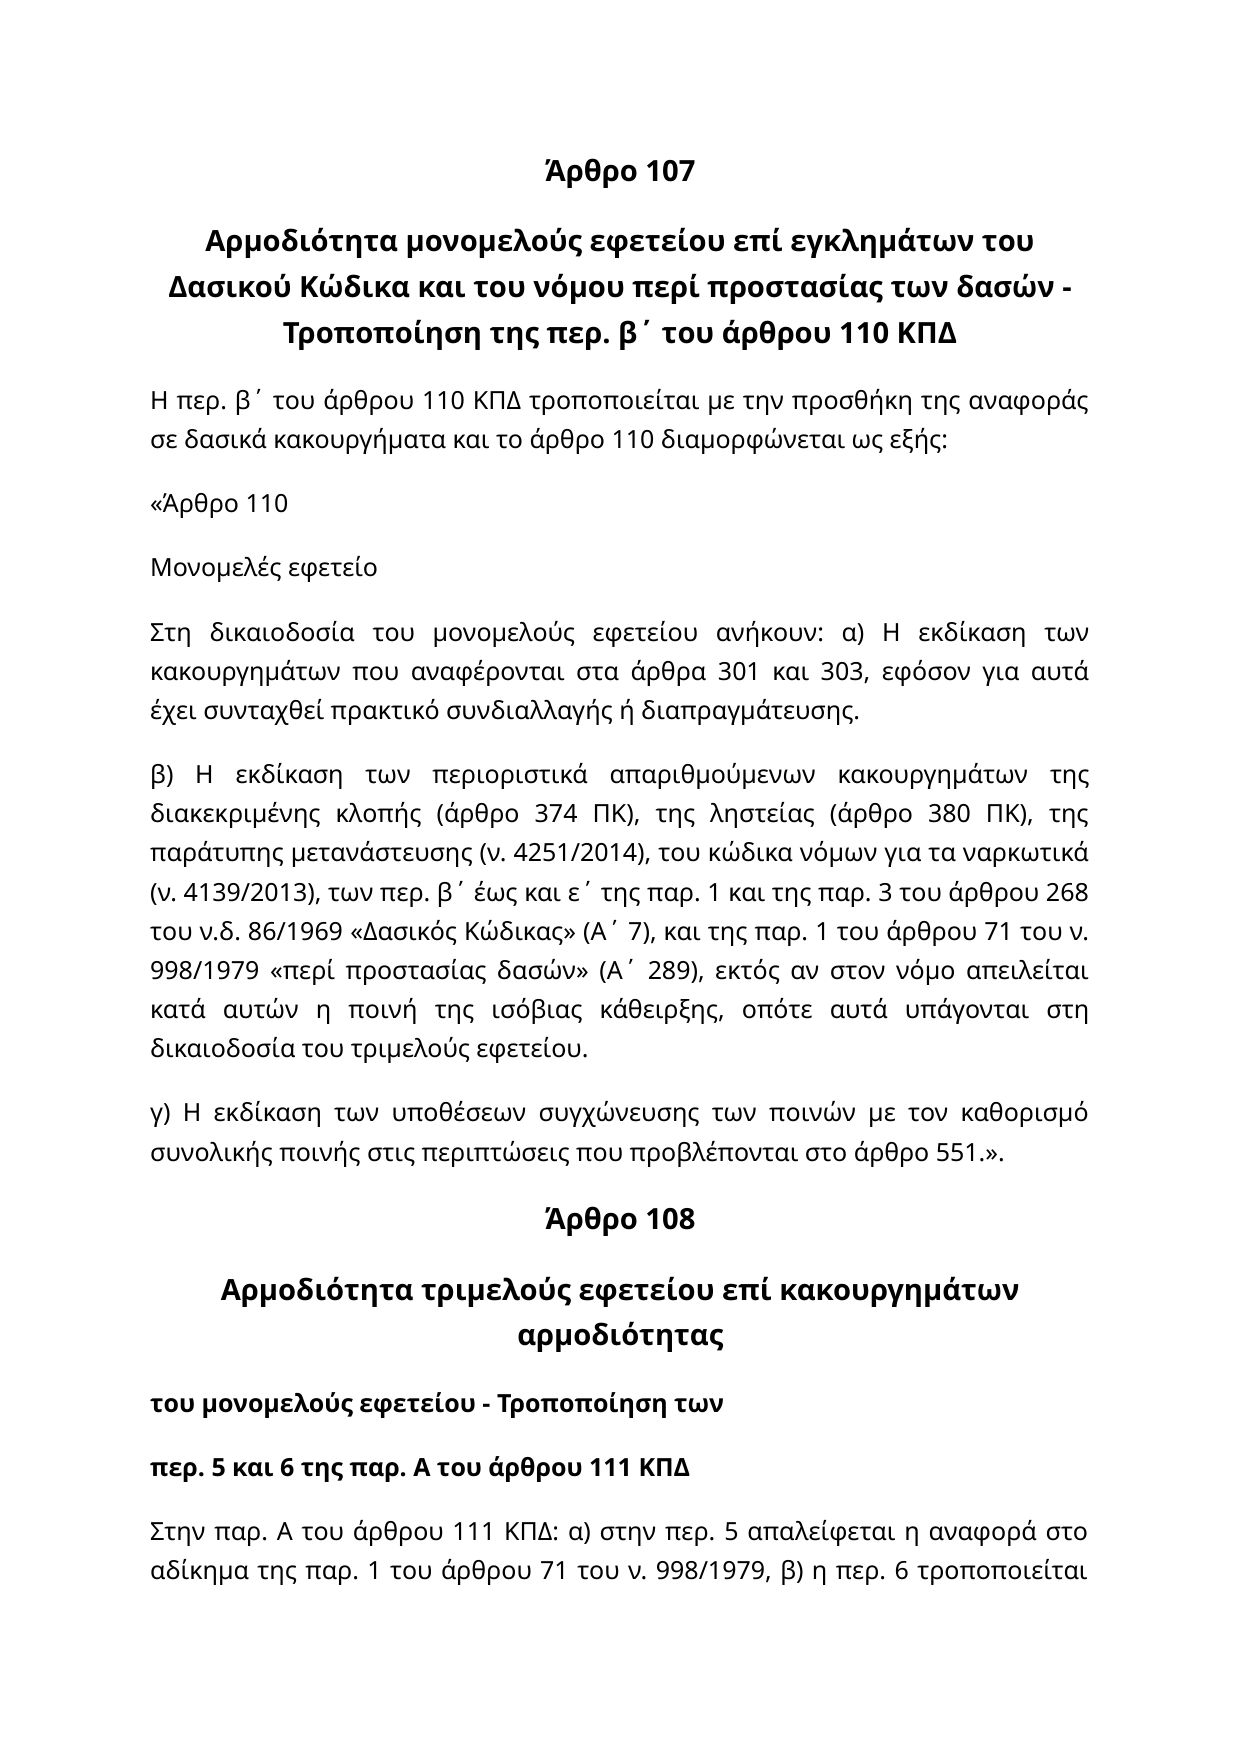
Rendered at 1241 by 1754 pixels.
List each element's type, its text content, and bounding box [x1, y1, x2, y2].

text γ) Η εκδίκαση των υποθέσεων συγχώνευσης των ποινών με τον καθορισμό συνολικής ποινής στις περιπτώσεις που προβλέπονται στο άρθρο 551.». [150, 1095, 1090, 1168]
subtitle Άρθρο 107 [150, 150, 1090, 190]
text Η περ. β΄ του άρθρου 110 ΚΠΔ τροποποιείται με την προσθήκη της αναφοράς σε δασικά κακουργήματα και το άρθρο 110 διαμορφώνεται ως εξής: [150, 382, 1090, 456]
text περ. 5 και 6 της παρ. Α του άρθρου 111 ΚΠΔ [150, 1449, 1090, 1483]
text Μονομελές εφετείο [150, 550, 1090, 584]
subtitle Άρθρο 108 [150, 1198, 1090, 1238]
text Στη δικαιοδοσία του μονομελούς εφετείου ανήκουν: α) Η εκδίκαση των κακουργημάτων που αναφέρονται στα άρθρα 301 και 303, εφόσον για αυτά έχει συνταχθεί πρακτικό συνδιαλλαγής ή διαπραγμάτευσης. [150, 614, 1090, 727]
text β) Η εκδίκαση των περιοριστικά απαριθμούμενων κακουργημάτων της διακεκριμένης κλοπής (άρθρο 374 ΠΚ), της ληστείας (άρθρο 380 ΠΚ), της παράτυπης μετανάστευσης (ν. 4251/2014), του κώδικα νόμων για τα ναρκωτικά (ν. 4139/2013), των περ. β΄ έως και ε΄ της παρ. 1 και της παρ. 3 του άρθρου 268 του ν.δ. 86/1969 «Δασικός Κώδικας» (Α΄ 7), και της παρ. 1 του άρθρου 71 του ν. 998/1979 «περί προστασίας δασών» (Α΄ 289), εκτός αν στον νόμο απειλείται κατά αυτών η ποινή της ισόβιας κάθειρξης, οπότε αυτά υπάγονται στη δικαιοδοσία του τριμελούς εφετείου. [150, 757, 1090, 1065]
text του μονομελούς εφετείου - Τροποποίηση των [150, 1385, 1090, 1419]
text Στην παρ. Α του άρθρου 111 ΚΠΔ: α) στην περ. 5 απαλείφεται η αναφορά στο αδίκημα της παρ. 1 του άρθρου 71 του ν. 998/1979, β) η περ. 6 τροποποιείται [150, 1513, 1090, 1587]
text «Άρθρο 110 [150, 486, 1090, 520]
subtitle Αρμοδιότητα μονομελούς εφετείου επί εγκλημάτων του Δασικού Κώδικα και του νόμου περί προστασίας των δασών - Τροποποίηση της περ. β΄ του άρθρου 110 ΚΠΔ [150, 221, 1090, 352]
subtitle Αρμοδιότητα τριμελούς εφετείου επί κακουργημάτων αρμοδιότητας [150, 1269, 1090, 1354]
